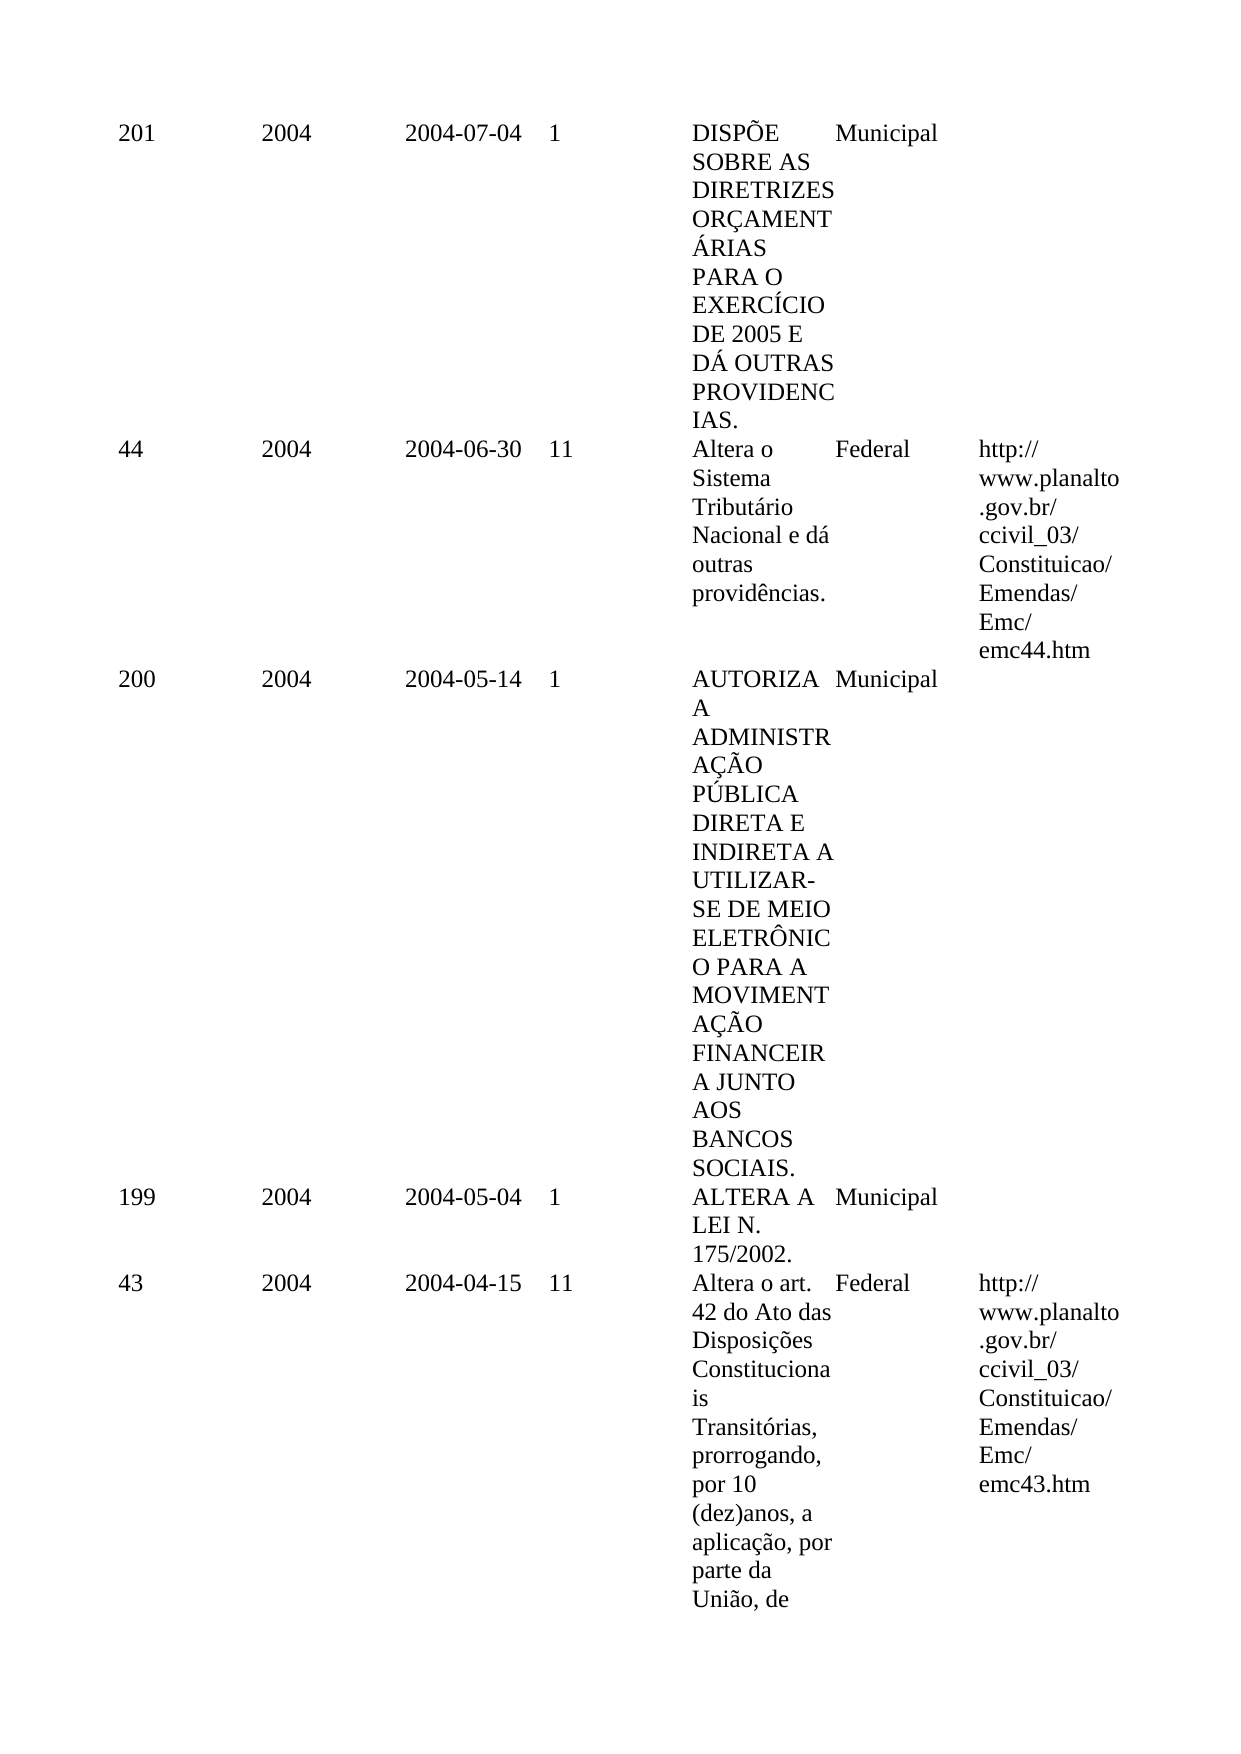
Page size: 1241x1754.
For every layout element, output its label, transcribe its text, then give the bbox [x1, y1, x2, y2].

table_cell http://www.planalto.gov.br/ccivil_03/Constituicao/Emendas/Emc/emc43.htm [979, 1268, 1122, 1613]
table_cell 2004 [261, 1182, 405, 1268]
table_cell 43 [118, 1268, 261, 1613]
table_cell 2004-04-15 [405, 1268, 548, 1613]
table_cell 11 [548, 1268, 692, 1613]
table_cell Municipal [835, 664, 979, 1182]
table_cell 2004-07-04 [405, 118, 548, 434]
table_cell DISPÕE SOBRE AS DIRETRIZES ORÇAMENTÁRIAS PARA O EXERCÍCIO DE 2005 E DÁ OUTRAS PROVIDENCIAS. [692, 118, 835, 434]
table_cell [979, 1182, 1122, 1268]
table_cell 2004 [261, 1268, 405, 1613]
table_cell [979, 118, 1122, 434]
table_cell 44 [118, 434, 261, 664]
table_cell 2004-06-30 [405, 434, 548, 664]
table_cell 11 [548, 434, 692, 664]
table_cell [979, 664, 1122, 1182]
table_cell 2004 [261, 664, 405, 1182]
table_cell http://www.planalto.gov.br/ccivil_03/Constituicao/Emendas/Emc/emc44.htm [979, 434, 1122, 664]
table_cell 1 [548, 118, 692, 434]
table_cell AUTORIZA A ADMINISTRAÇÃO PÚBLICA DIRETA E INDIRETA A UTILIZAR-SE DE MEIO ELETRÔNICO PARA A MOVIMENTAÇÃO FINANCEIRA JUNTO AOS BANCOS SOCIAIS. [692, 664, 835, 1182]
table_cell 200 [118, 664, 261, 1182]
table_cell Municipal [835, 118, 979, 434]
table_cell Federal [835, 1268, 979, 1613]
table_cell 2004-05-04 [405, 1182, 548, 1268]
table_cell 2004-05-14 [405, 664, 548, 1182]
table_cell Altera o art. 42 do Ato das Disposições Constitucionais Transitórias, prorrogando, por 10 (dez)anos, a aplicação, por parte da União, de [692, 1268, 835, 1613]
table_cell Municipal [835, 1182, 979, 1268]
table_cell 2004 [261, 434, 405, 664]
table_cell 1 [548, 664, 692, 1182]
table_cell 201 [118, 118, 261, 434]
table_cell ALTERA A LEI N. 175/2002. [692, 1182, 835, 1268]
table_cell 1 [548, 1182, 692, 1268]
table_cell Altera o Sistema Tributário Nacional e dá outras providências. [692, 434, 835, 664]
table_cell 2004 [261, 118, 405, 434]
table_cell 199 [118, 1182, 261, 1268]
table_cell Federal [835, 434, 979, 664]
